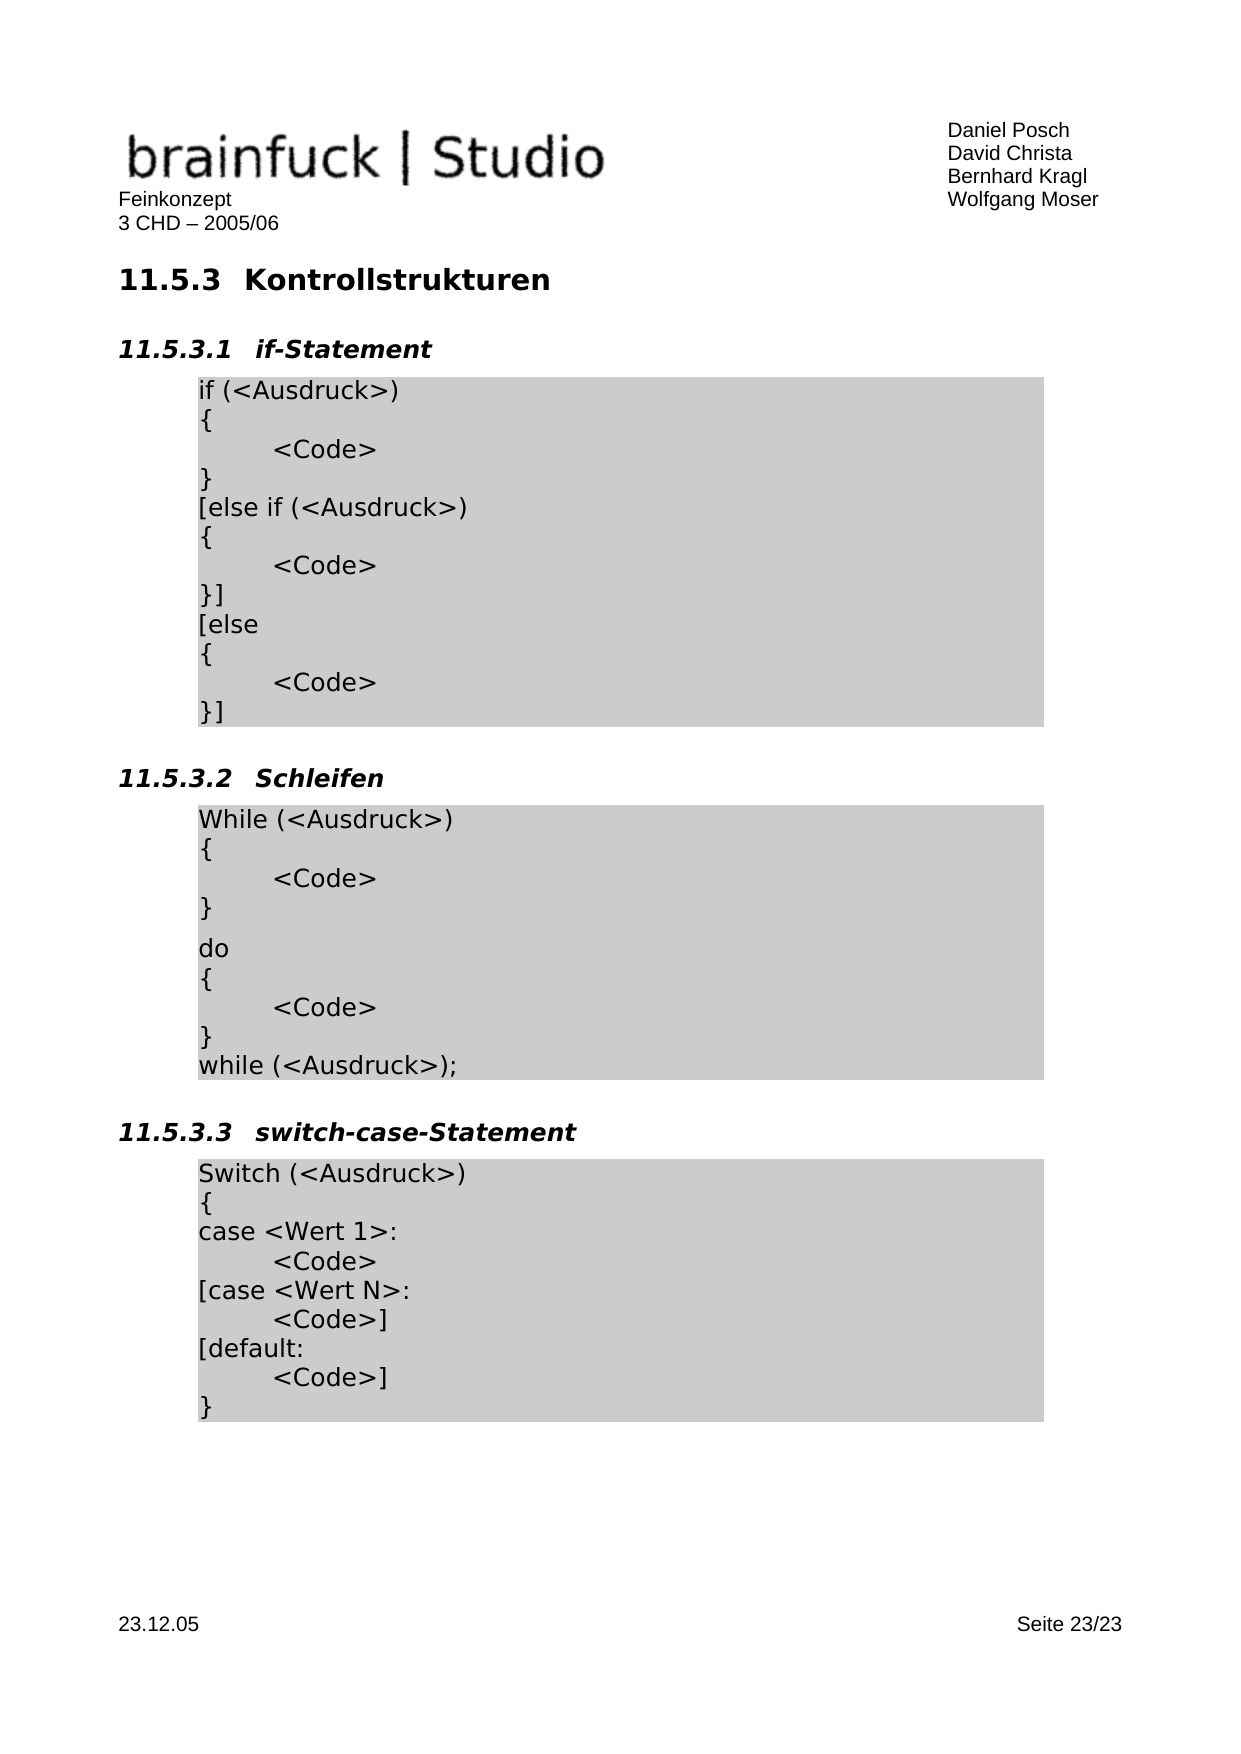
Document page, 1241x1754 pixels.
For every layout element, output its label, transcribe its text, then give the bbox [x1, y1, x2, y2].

subtitle switch-case-Statement [118, 1118, 1122, 1147]
text if (<Ausdruck>) { <Code> } [else if (<Ausdruck>) { <Code> }] [else { <Code> }] [198, 377, 1044, 727]
subtitle Kontrollstrukturen [118, 264, 1122, 298]
picture [118, 118, 609, 187]
subtitle Schleifen [118, 764, 1122, 793]
text Switch (<Ausdruck>) { case <Wert 1>: <Code> [case <Wert N>: <Code>] [default: <Code>] } [198, 1159, 1044, 1422]
subtitle if-Statement [118, 335, 1122, 364]
text While (<Ausdruck>) { <Code> } [198, 805, 1044, 922]
text do { <Code> } while (<Ausdruck>); [198, 934, 1044, 1080]
